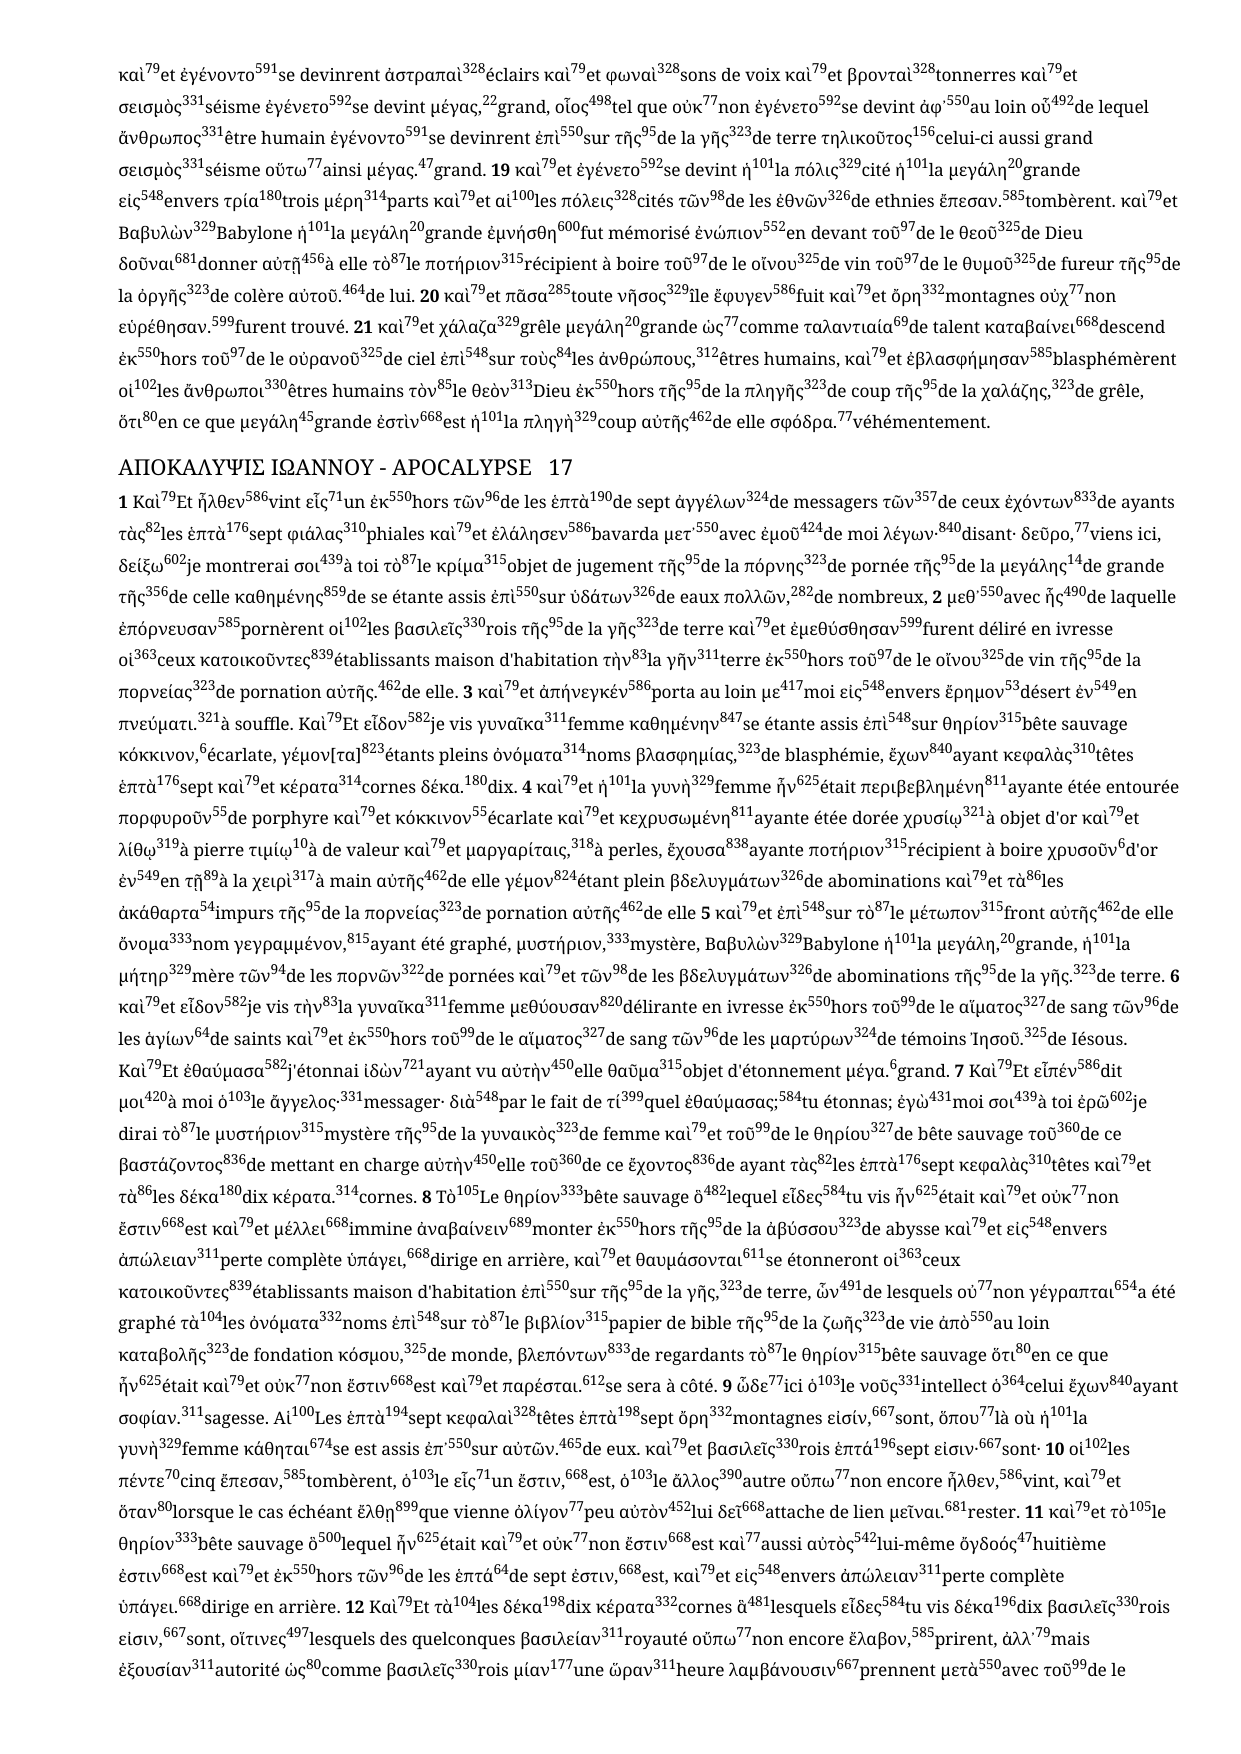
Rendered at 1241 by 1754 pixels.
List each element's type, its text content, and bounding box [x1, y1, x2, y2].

text 1 Καὶ79Et ἦλθεν586vint εἷς71un ἐκ550hors τῶν96de les ἑπτὰ190de sept ἀγγέλων324de messagers τῶν357de ceux ἐχόντων833de ayants τὰς82les ἑπτὰ176sept φιάλας310phiales καὶ79et ἐλάλησεν586bavarda μετ᾽550avec ἐμοῦ424de moi λέγων·840disant· δεῦρο,77viens ici, δείξω602je montrerai σοι439à toi τὸ87le κρίμα315objet de jugement τῆς95de la πόρνης323de pornée τῆς95de la μεγάλης14de grande τῆς356de celle καθημένης859de se étante assis ἐπὶ550sur ὑδάτων326de eaux πολλῶν,282de nombreux, 2 μεθ᾽550avec ἧς490de laquelle ἐπόρνευσαν585pornèrent οἱ102les βασιλεῖς330rois τῆς95de la γῆς323de terre καὶ79et ἐμεθύσθησαν599furent déliré en ivresse οἱ363ceux κατοικοῦντες839établissants maison d'habitation τὴν83la γῆν311terre ἐκ550hors τοῦ97de le οἴνου325de vin τῆς95de la πορνείας323de pornation αὐτῆς.462de elle. 3 καὶ79et ἀπήνεγκέν586porta au loin με417moi εἰς548envers ἔρημον53désert ἐν549en πνεύματι.321à souffle. Καὶ79Et εἶδον582je vis γυναῖκα311femme καθημένην847se étante assis ἐπὶ548sur θηρίον315bête sauvage κόκκινον,6écarlate, γέμον[τα]823étants pleins ὀνόματα314noms βλασφημίας,323de blasphémie, ἔχων840ayant κεφαλὰς310têtes ἑπτὰ176sept καὶ79et κέρατα314cornes δέκα.180dix. 4 καὶ79et ἡ101la γυνὴ329femme ἦν625était περιβεβλημένη811ayante étée entourée πορφυροῦν55de porphyre καὶ79et κόκκινον55écarlate καὶ79et κεχρυσωμένη811ayante étée dorée χρυσίῳ321à objet d'or καὶ79et λίθῳ319à pierre τιμίῳ10à de valeur καὶ79et μαργαρίταις,318à perles, ἔχουσα838ayante ποτήριον315récipient à boire χρυσοῦν6d'or ἐν549en τῇ89à la χειρὶ317à main αὐτῆς462de elle γέμον824étant plein βδελυγμάτων326de abominations καὶ79et τὰ86les ἀκάθαρτα54impurs τῆς95de la πορνείας323de pornation αὐτῆς462de elle 5 καὶ79et ἐπὶ548sur τὸ87le μέτωπον315front αὐτῆς462de elle ὄνομα333nom γεγραμμένον,815ayant été graphé, μυστήριον,333mystère, Βαβυλὼν329Babylone ἡ101la μεγάλη,20grande, ἡ101la μήτηρ329mère τῶν94de les πορνῶν322de pornées καὶ79et τῶν98de les βδελυγμάτων326de abominations τῆς95de la γῆς.323de terre. 6 καὶ79et εἶδον582je vis τὴν83la γυναῖκα311femme μεθύουσαν820délirante en ivresse ἐκ550hors τοῦ99de le αἵματος327de sang τῶν96de les ἁγίων64de saints καὶ79et ἐκ550hors τοῦ99de le αἵματος327de sang τῶν96de les μαρτύρων324de témoins Ἰησοῦ.325de Iésous. Καὶ79Et ἐθαύμασα582j'étonnai ἰδὼν721ayant vu αὐτὴν450elle θαῦμα315objet d'étonnement μέγα.6grand. 7 Καὶ79Et εἶπέν586dit μοι420à moi ὁ103le ἄγγελος·331messager· διὰ548par le fait de τί399quel ἐθαύμασας;584tu étonnas; ἐγὼ431moi σοι439à toi ἐρῶ602je dirai τὸ87le μυστήριον315mystère τῆς95de la γυναικὸς323de femme καὶ79et τοῦ99de le θηρίου327de bête sauvage τοῦ360de ce βαστάζοντος836de mettant en charge αὐτὴν450elle τοῦ360de ce ἔχοντος836de ayant τὰς82les ἑπτὰ176sept κεφαλὰς310têtes καὶ79et τὰ86les δέκα180dix κέρατα.314cornes. 8 Τὸ105Le θηρίον333bête sauvage ὃ482lequel εἶδες584tu vis ἦν625était καὶ79et οὐκ77non ἔστιν668est καὶ79et μέλλει668immine ἀναβαίνειν689monter ἐκ550hors τῆς95de la ἀβύσσου323de abysse καὶ79et εἰς548envers ἀπώλειαν311perte complète ὑπάγει,668dirige en arrière, καὶ79et θαυμάσονται611se étonneront οἱ363ceux κατοικοῦντες839établissants maison d'habitation ἐπὶ550sur τῆς95de la γῆς,323de terre, ὧν491de lesquels οὐ77non γέγραπται654a été graphé τὰ104les ὀνόματα332noms ἐπὶ548sur τὸ87le βιβλίον315papier de bible τῆς95de la ζωῆς323de vie ἀπὸ550au loin καταβολῆς323de fondation κόσμου,325de monde, βλεπόντων833de regardants τὸ87le θηρίον315bête sauvage ὅτι80en ce que ἦν625était καὶ79et οὐκ77non ἔστιν668est καὶ79et παρέσται.612se sera à côté. 9 ὧδε77ici ὁ103le νοῦς331intellect ὁ364celui ἔχων840ayant σοφίαν.311sagesse. Αἱ100Les ἑπτὰ194sept κεφαλαὶ328têtes ἑπτὰ198sept ὄρη332montagnes εἰσίν,667sont, ὅπου77là où ἡ101la γυνὴ329femme κάθηται674se est assis ἐπ᾽550sur αὐτῶν.465de eux. καὶ79et βασιλεῖς330rois ἑπτά196sept εἰσιν·667sont· 10 οἱ102les πέντε70cinq ἔπεσαν,585tombèrent, ὁ103le εἷς71un ἔστιν,668est, ὁ103le ἄλλος390autre οὔπω77non encore ἦλθεν,586vint, καὶ79et ὅταν80lorsque le cas échéant ἔλθῃ899que vienne ὀλίγον77peu αὐτὸν452lui δεῖ668attache de lien μεῖναι.681rester. 11 καὶ79et τὸ105le θηρίον333bête sauvage ὃ500lequel ἦν625était καὶ79et οὐκ77non ἔστιν668est καὶ77aussi αὐτὸς542lui-même ὄγδοός47huitième ἐστιν668est καὶ79et ἐκ550hors τῶν96de les ἑπτά64de sept ἐστιν,668est, καὶ79et εἰς548envers ἀπώλειαν311perte complète ὑπάγει.668dirige en arrière. 12 Καὶ79Et τὰ104les δέκα198dix κέρατα332cornes ἃ481lesquels εἶδες584tu vis δέκα196dix βασιλεῖς330rois εἰσιν,667sont, οἵτινες497lesquels des quelconques βασιλείαν311royauté οὔπω77non encore ἔλαβον,585prirent, ἀλλ᾽79mais ἐξουσίαν311autorité ὡς80comme βασιλεῖς330rois μίαν177une ὥραν311heure λαμβάνουσιν667prennent μετὰ550avec τοῦ99de le θηρίου.327de bête sauvage. 13 οὗτοι363ceux-ci μίαν177une γνώμην311opinion ἔχουσιν667ont καὶ79et τὴν83la δύναμιν311puissance καὶ79et τὴν83la ἐξουσίαν311autorité αὐτῶν463de eux τῷ93à le θηρίῳ321à bête sauvage διδόασιν.667donnent. 14 οὗτοι363ceux-ci μετὰ550avec τοῦ99de le ἀρνίου327de petit agneau πολεμήσουσιν605guerroieront καὶ79et τὸ105le ἀρνίον333petit agneau νικήσει606vaincra αὐτούς,451eux, ὅτι80en ce que κύριος331Maître κυρίων324de Maîtres ἐστὶν668est καὶ79et βασιλεὺς331roi βασιλέων324de rois καὶ79et οἱ363ceux μετ᾽550avec αὐτοῦ464de lui κλητοὶ70appelés καὶ79et ἐκλεκτοὶ70élus καὶ79et πιστοί.70croyables. 15 Καὶ79Et λέγει668dit μοι·420à moi· τὰ104les ὕδατα332eaux ἃ481lesquels εἶδες584tu vis οὗ77où ἡ101la πόρνη329pornée κάθηται,674se est assis, λαοὶ330peuples καὶ79et ὄχλοι330foules εἰσὶν667sont καὶ79et ἔθνη332ethnies καὶ79et γλῶσσαι.328langues. 16 καὶ79et τὰ104les δέκα198dix κέρατα332cornes ἃ481lesquels εἶδες584tu vis καὶ79et τὸ105le θηρίον333bête sauvage οὗτοι363ceux-ci μισήσουσιν605haïront τὴν83la πόρνην311pornée καὶ79et ἠρημωμένην794ayante étée désertifiée ποιήσουσιν605feront αὐτὴν450elle καὶ79et γυμνὴν51nue καὶ79et τὰς82les σάρκας310chairs αὐτῆς462de elle φάγονται611se mangeront καὶ79et αὐτὴν450elle κατακαύσουσιν605brûleront complètement ἐν549en πυρί.321à feu. 17 ὁ103le γὰρ79car θεὸς331Dieu ἔδωκεν586donna εἰς548envers τὰς82les καρδίας310coeurs αὐτῶν463de eux ποιῆσαι681faire τὴν83la γνώμην311opinion αὐτοῦ464de lui καὶ79et ποιῆσαι681faire μίαν177une γνώμην311opinion καὶ79et δοῦναι681donner τὴν83la βασιλείαν311royauté αὐτῶν463de eux τῷ93à le θηρίῳ321à bête sauvage ἄχρι80jusqu'à l'extrémité τελεσθήσονται618seront achevé οἱ102les λόγοι330discours τοῦ97de le θεοῦ.325de Dieu. 18 καὶ79et ἡ101la γυνὴ329femme ἣν478laquelle εἶδες584tu vis ἔστιν668est ἡ101la πόλις329cité ἡ101la μεγάλη20grande ἡ362celle ἔχουσα838ayante βασιλείαν311royauté ἐπὶ550sur τῶν96de les βασιλέων324de rois τῆς95de la γῆς.323de terre. [118, 487, 1181, 1682]
text ΑΠΟΚΑΛΥΨΙΣ ΙΩΑΝΝΟΥ - APOCALYPSE 17 [118, 452, 1181, 482]
text 1 Καὶ79Et ἤκουσα582j'écoutai μεγάλης14de grande φωνῆς323de son de voix ἐκ550hors τοῦ97de le ναοῦ325de temple λεγούσης832de disante τοῖς90à les ἑπτὰ184à sept ἀγγέλοις·318à messagers· ὑπάγετε569dirigez en arrière καὶ79et ἐκχέετε569déversez τὰς82les ἑπτὰ176sept φιάλας310phiales τοῦ97de le θυμοῦ325de fureur τοῦ97de le θεοῦ325de Dieu εἰς548envers τὴν83la γῆν.311terre. 2 Καὶ79Et ἀπῆλθεν586éloigna ὁ103le πρῶτος71premier καὶ79et ἐξέχεεν586déversa τὴν83la φιάλην311phiale αὐτοῦ464de lui εἰς548envers τὴν83la γῆν,311terre, καὶ79et ἐγένετο592se devint ἕλκος333ulcère κακὸν24malicieux καὶ79et πονηρὸν24méchant ἐπὶ548sur τοὺς84les ἀνθρώπους312êtres humains τοὺς345ceux ἔχοντας821ayants τὸ87le χάραγμα315gravure τοῦ99de le θηρίου327de bête sauvage καὶ79et τοὺς345ceux προσκυνοῦντας821prosternants vers τῇ89à la εἰκόνι317à icône αὐτοῦ.466de lui. 3 Καὶ79Et ὁ103le δεύτερος71deuxième ἐξέχεεν586déversa τὴν83la φιάλην311phiale αὐτοῦ464de lui εἰς548envers τὴν83la θάλασσαν,311mer, καὶ79et ἐγένετο592se devint αἷμα333sang ὡς80comme νεκροῦ,65de mort, καὶ79et πᾶσα285toute ψυχὴ329âme ζῶσα838vivante ἀπέθανεν586mourut loin ἐν549en τῇ89à la θαλάσσῃ.317à mer. 4 Καὶ79Et ὁ103le τρίτος71troisième ἐξέχεεν586déversa τὴν83la φιάλην311phiale αὐτοῦ464de lui εἰς548envers τοὺς84les ποταμοὺς312fleuves καὶ79et τὰς82les πηγὰς310sources τῶν98de les ὑδάτων,326de eaux, καὶ79et ἐγένετο592se devint αἷμα.333sang. 5 Καὶ79Et ἤκουσα582j'écoutai τοῦ97de le ἀγγέλου325de messager τῶν98de les ὑδάτων326de eaux λέγοντος·834de disant· δίκαιος47juste εἶ,666tu es, ὁ364celui ὢν840étant καὶ79et ὁ364celui ἦν,625était, ὁ103le ὅσιος,71sacré, ὅτι80en ce que ταῦτα347ces-ci ἔκρινας,584tu jugeas, 6 ὅτι80en ce que αἷμα315sang ἁγίων64de saints καὶ79et προφητῶν324de prophètes ἐξέχεαν585déversèrent καὶ79et αἷμα315sang αὐτοῖς457à eux [δ]έδωκας584tu donnas πιεῖν,681boire, ἄξιοί46dignes εἰσιν.667sont. 7 Καὶ79Et ἤκουσα582j'écoutai τοῦ99de le θυσιαστηρίου327de autel des sacrifices λέγοντος·836de disant· ναὶ304oui κύριε337Maître ὁ109le θεὸς337Dieu ὁ109le παντοκράτωρ,337Pantocrator, ἀληθιναὶ68véritables καὶ79et δίκαιαι68justes αἱ100les κρίσεις328jugements σου.442de toi. 8 Καὶ79Et ὁ103le τέταρτος71quatrième ἐξέχεεν586déversa τὴν83la φιάλην311phiale αὐτοῦ464de lui ἐπὶ548sur τὸν85le ἥλιον,313soleil, καὶ79et ἐδόθη600fut donné αὐτῷ458à lui καυματίσαι681brûler τοὺς84les ἀνθρώπους312êtres humains ἐν549en πυρί.321à feu. 9 καὶ79et ἐκαυματίσθησαν599furent brûlé οἱ102les ἄνθρωποι330êtres humains καῦμα315brûlure μέγα6grand καὶ79et ἐβλασφήμησαν585blasphémèrent τὸ87le ὄνομα315nom τοῦ97de le θεοῦ325de Dieu τοῦ358de celui ἔχοντος834de ayant τὴν83la ἐξουσίαν311autorité ἐπὶ548sur τὰς82les πληγὰς310coups ταύτας135celles-ci καὶ79et οὐ77non μετενόησαν585transintelligèrent δοῦναι681donner αὐτῷ458à lui δόξαν.311gloire. 10 Καὶ79Et ὁ103le πέμπτος71cinquième ἐξέχεεν586déversa τὴν83la φιάλην311phiale αὐτοῦ464de lui ἐπὶ548sur τὸν85le θρόνον313trône τοῦ99de le θηρίου,327de bête sauvage, καὶ79et ἐγένετο592se devint ἡ101la βασιλεία329royauté αὐτοῦ466de lui ἐσκοτωμένη,811ayante étée enténébrée, καὶ79et ἐμασῶντο630se mâchaient τὰς82les γλώσσας310langues αὐτῶν463de eux ἐκ550hors τοῦ97de le πόνου,325de peine, 11 καὶ79et ἐβλασφήμησαν585blasphémèrent τὸν85le θεὸν313Dieu τοῦ97de le οὐρανοῦ325de ciel ἐκ550hors τῶν96de les πόνων324de peines αὐτῶν463de eux καὶ79et ἐκ550hors τῶν98de les ἑλκῶν326de ulcères αὐτῶν463de eux καὶ79et οὐ77non μετενόησαν585transintelligèrent ἐκ550hors τῶν98de les ἔργων326de travaux αὐτῶν.463de eux. 12 Καὶ79Et ὁ103le ἕκτος71sixième ἐξέχεεν586déversa τὴν83la φιάλην311phiale αὐτοῦ464de lui ἐπὶ548sur τὸν85le ποταμὸν313fleuve τὸν85le μέγαν4grand τὸν85le Εὐφράτην,313Euphrate, καὶ79et ἐξηράνθη600fut séché τὸ105le ὕδωρ333eau αὐτοῦ,464de lui, ἵνα80afin que ἑτοιμασθῇ911que soit préparé ἡ101la ὁδὸς329chemin τῶν96de les βασιλέων324de rois τῶν357de ceux ἀπὸ550au loin ἀνατολῆς323de levant ἡλίου.325de soleil. 13 Καὶ79Et εἶδον582je vis ἐκ550hors τοῦ99de le στόματος327de bouche τοῦ97de le δράκοντος325de dragon καὶ79et ἐκ550hors τοῦ99de le στόματος327de bouche τοῦ99de le θηρίου327de bête sauvage καὶ79et ἐκ550hors τοῦ99de le στόματος327de bouche τοῦ97de le ψευδοπροφήτου325de faux prophète πνεύματα314souffles τρία180trois ἀκάθαρτα5impurs ὡς80comme βάτραχοι·330grenouilles· 14 εἰσὶν667sont γὰρ79car πνεύματα332souffles δαιμονίων326de démons ποιοῦντα841faisants σημεῖα,314signes, ἃ499lesquels ἐκπορεύεται674se va au dehors ἐπὶ548sur τοὺς84les βασιλεῖς312rois τῆς95de la οἰκουμένης323de écoumène ὅλης279de toute entière συναγαγεῖν681mener ensemble αὐτοὺς451eux εἰς548envers τὸν85le πόλεμον313guerre τῆς95de la ἡμέρας323de journée τῆς95de la μεγάλης14de grande τοῦ97de le θεοῦ325de Dieu τοῦ97de le παντοκράτορος.325de Pantocrator. 15 Ἰδοὺ306Voici ἔρχομαι670je me viens ὡς80comme κλέπτης.331voleur. μακάριος47bienheureux ὁ364celui γρηγορῶν840vigilant καὶ79et τηρῶν840gardant τὰ86les ἱμάτια314himations αὐτοῦ,464de lui, ἵνα80afin que μὴ77ne pas γυμνὸς71nu περιπατῇ921que piétine autour καὶ79et βλέπωσιν920que regardent τὴν83la ἀσχημοσύνην311inélégance αὐτοῦ.464de lui. 16 Καὶ79Et συνήγαγεν586mena ensemble αὐτοὺς451eux εἰς548envers τὸν85le τόπον313lieu τὸν346celui καλούμενον875étant appelé Ἑβραϊστὶ77En Hébreu Ἁρμαγεδών.315Harmaguédon. 17 Καὶ79Et ὁ103le ἕβδομος71septième ἐξέχεεν586déversa τὴν83la φιάλην311phiale αὐτοῦ464de lui ἐπὶ548sur τὸν85le ἀέρα,313air, καὶ79et ἐξῆλθεν586sortit φωνὴ329son de voix μεγάλη20grande ἐκ550hors τοῦ97de le ναοῦ325de temple ἀπὸ550au loin τοῦ97de le θρόνου325de trône λέγουσα·838disante· γέγονεν.642a devenu. 18 καὶ79et ἐγένοντο591se devinrent ἀστραπαὶ328éclairs καὶ79et φωναὶ328sons de voix καὶ79et βρονταὶ328tonnerres καὶ79et σεισμὸς331séisme ἐγένετο592se devint μέγας,22grand, οἷος498tel que οὐκ77non ἐγένετο592se devint ἀφ᾽550au loin οὗ492de lequel ἄνθρωπος331être humain ἐγένοντο591se devinrent ἐπὶ550sur τῆς95de la γῆς323de terre τηλικοῦτος156celui-ci aussi grand σεισμὸς331séisme οὕτω77ainsi μέγας.47grand. 19 καὶ79et ἐγένετο592se devint ἡ101la πόλις329cité ἡ101la μεγάλη20grande εἰς548envers τρία180trois μέρη314parts καὶ79et αἱ100les πόλεις328cités τῶν98de les ἐθνῶν326de ethnies ἔπεσαν.585tombèrent. καὶ79et Βαβυλὼν329Babylone ἡ101la μεγάλη20grande ἐμνήσθη600fut mémorisé ἐνώπιον552en devant τοῦ97de le θεοῦ325de Dieu δοῦναι681donner αὐτῇ456à elle τὸ87le ποτήριον315récipient à boire τοῦ97de le οἴνου325de vin τοῦ97de le θυμοῦ325de fureur τῆς95de la ὀργῆς323de colère αὐτοῦ.464de lui. 20 καὶ79et πᾶσα285toute νῆσος329île ἔφυγεν586fuit καὶ79et ὄρη332montagnes οὐχ77non εὑρέθησαν.599furent trouvé. 21 καὶ79et χάλαζα329grêle μεγάλη20grande ὡς77comme ταλαντιαία69de talent καταβαίνει668descend ἐκ550hors τοῦ97de le οὐρανοῦ325de ciel ἐπὶ548sur τοὺς84les ἀνθρώπους,312êtres humains, καὶ79et ἐβλασφήμησαν585blasphémèrent οἱ102les ἄνθρωποι330êtres humains τὸν85le θεὸν313Dieu ἐκ550hors τῆς95de la πληγῆς323de coup τῆς95de la χαλάζης,323de grêle, ὅτι80en ce que μεγάλη45grande ἐστὶν668est ἡ101la πληγὴ329coup αὐτῆς462de elle σφόδρα.77véhémentement. [118, 59, 1181, 434]
